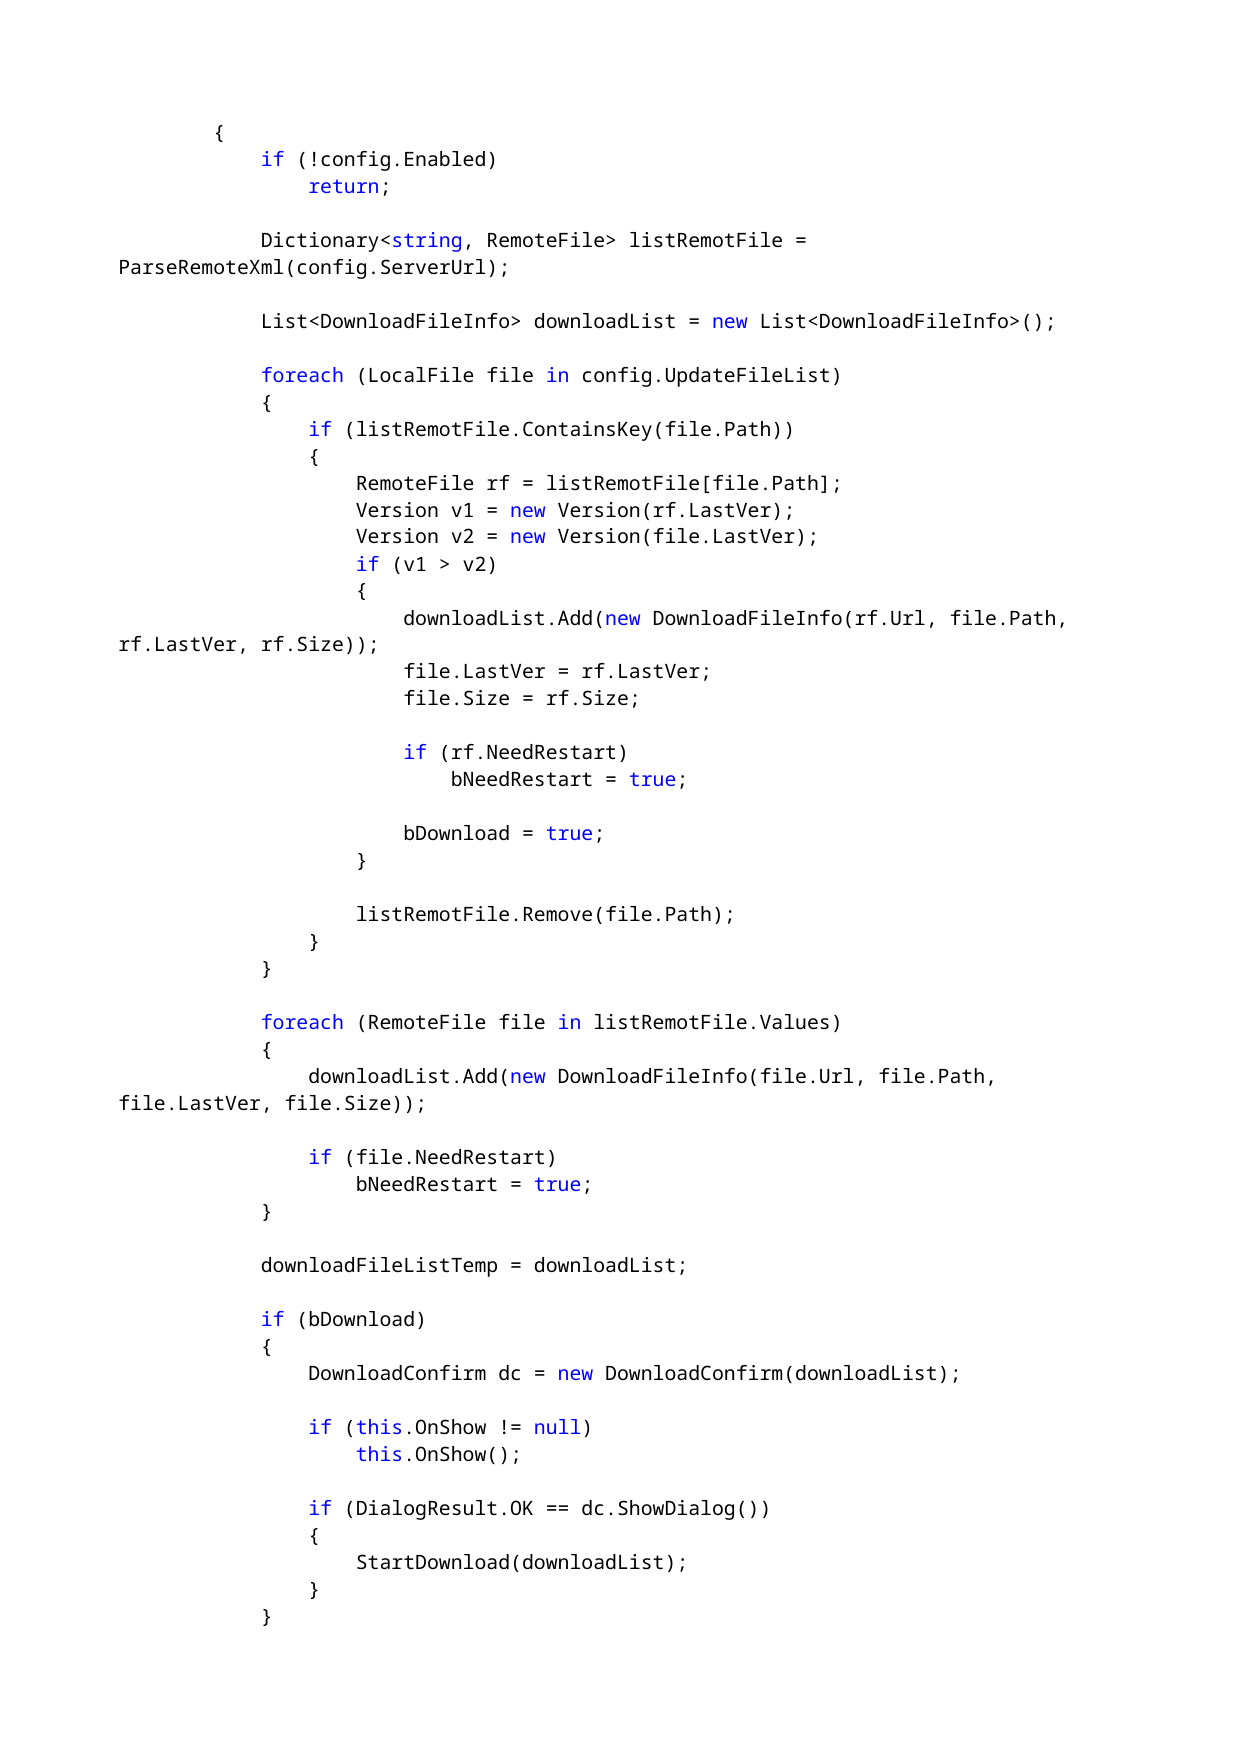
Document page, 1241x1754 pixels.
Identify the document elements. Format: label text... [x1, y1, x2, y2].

text List<DownloadFileInfo> downloadList = new List<DownloadFileInfo>(); [118, 307, 1122, 334]
text DownloadConfirm dc = new DownloadConfirm(downloadList); [118, 1359, 1122, 1386]
text Version v2 = new Version(file.LastVer); [118, 523, 1122, 550]
text if (bDownload) [118, 1305, 1122, 1332]
text RemoteFile rf = listRemotFile[file.Path]; [118, 469, 1122, 496]
text return; [118, 172, 1122, 199]
text foreach (RemoteFile file in listRemotFile.Values) [118, 1008, 1122, 1035]
text if (v1 > v2) [118, 550, 1122, 577]
text bDownload = true; [118, 819, 1122, 847]
text downloadFileListTemp = downloadList; [118, 1251, 1122, 1278]
text if (DialogResult.OK == dc.ShowDialog()) [118, 1494, 1122, 1521]
text bNeedRestart = true; [118, 1170, 1122, 1197]
text } [118, 1575, 1122, 1602]
text { [118, 1035, 1122, 1062]
text } [118, 1197, 1122, 1224]
text { [118, 118, 1122, 145]
text if (file.NeedRestart) [118, 1143, 1122, 1170]
text } [118, 927, 1122, 954]
text downloadList.Add(new DownloadFileInfo(rf.Url, file.Path, rf.LastVer, rf.Size)); [118, 604, 1122, 658]
text this.OnShow(); [118, 1440, 1122, 1467]
text StartDownload(downloadList); [118, 1548, 1122, 1575]
text file.Size = rf.Size; [118, 685, 1122, 712]
text foreach (LocalFile file in config.UpdateFileList) [118, 361, 1122, 388]
text if (rf.NeedRestart) [118, 739, 1122, 766]
text downloadList.Add(new DownloadFileInfo(file.Url, file.Path, file.LastVer, file.Size)); [118, 1062, 1122, 1116]
text if (!config.Enabled) [118, 145, 1122, 172]
text { [118, 442, 1122, 469]
text bNeedRestart = true; [118, 766, 1122, 793]
text { [118, 577, 1122, 604]
text if (this.OnShow != null) [118, 1413, 1122, 1440]
text { [118, 388, 1122, 415]
text if (listRemotFile.ContainsKey(file.Path)) [118, 415, 1122, 442]
text } [118, 847, 1122, 873]
text { [118, 1332, 1122, 1359]
text file.LastVer = rf.LastVer; [118, 658, 1122, 685]
text listRemotFile.Remove(file.Path); [118, 901, 1122, 927]
text { [118, 1521, 1122, 1548]
text } [118, 1602, 1122, 1629]
text Version v1 = new Version(rf.LastVer); [118, 496, 1122, 523]
text Dictionary<string, RemoteFile> listRemotFile = ParseRemoteXml(config.ServerUrl); [118, 226, 1122, 280]
text } [118, 954, 1122, 981]
